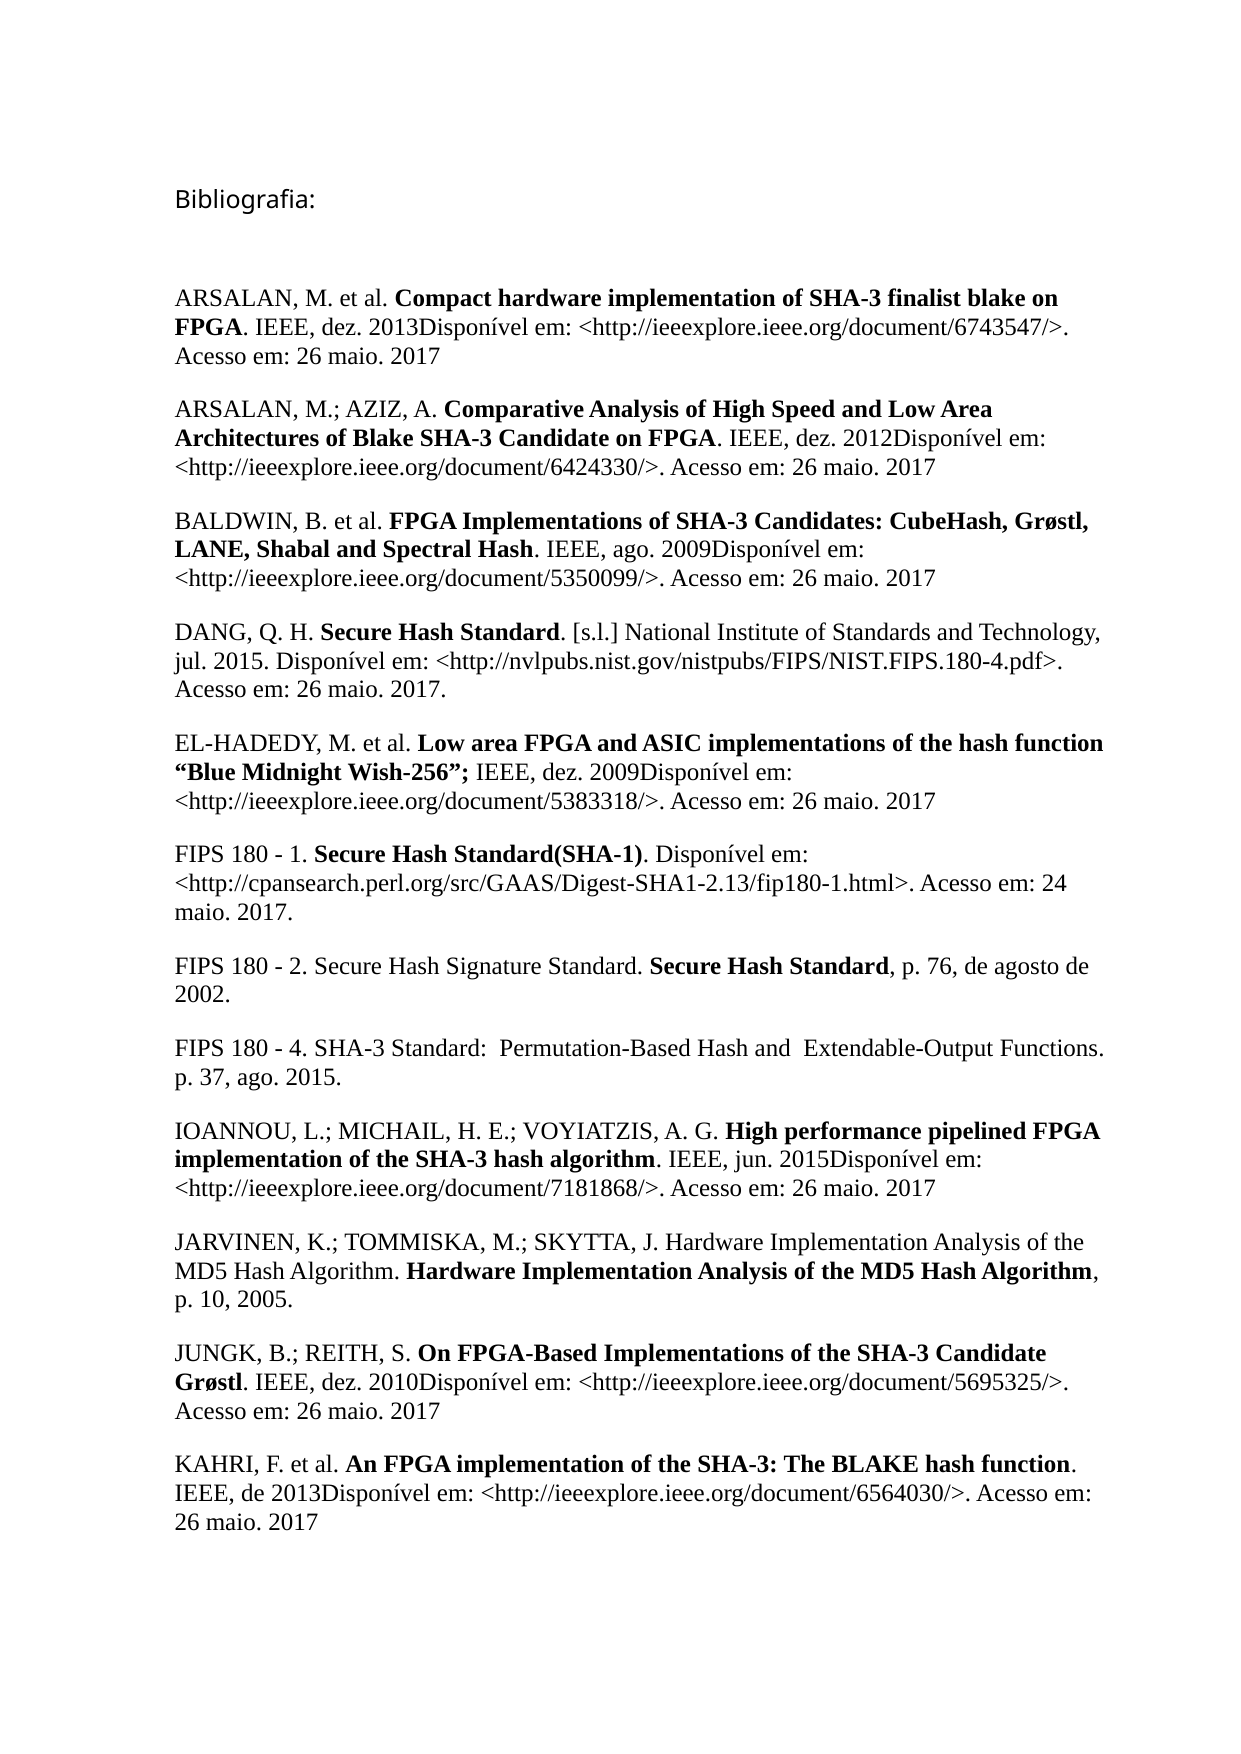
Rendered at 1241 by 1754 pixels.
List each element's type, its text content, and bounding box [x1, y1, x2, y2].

text JUNGK, B.; REITH, S. On FPGA-Based Implementations of the SHA-3 Candidate Grøstl. IEEE, dez. 2010Disponível em: <http://ieeexplore.ieee.org/document/5695325/>. Acesso em: 26 maio. 2017 [174, 1338, 1119, 1424]
text BALDWIN, B. et al. FPGA Implementations of SHA-3 Candidates: CubeHash, Grøstl, LANE, Shabal and Spectral Hash. IEEE, ago. 2009Disponível em: <http://ieeexplore.ieee.org/document/5350099/>. Acesso em: 26 maio. 2017 [174, 506, 1119, 592]
text FIPS 180 - 4. SHA-3 Standard: Permutation-Based Hash and Extendable-Output Functions. p. 37, ago. 2015. [174, 1033, 1119, 1091]
text KAHRI, F. et al. An FPGA implementation of the SHA-3: The BLAKE hash function. IEEE, de 2013Disponível em: <http://ieeexplore.ieee.org/document/6564030/>. Acesso em: 26 maio. 2017 [174, 1449, 1119, 1536]
text ARSALAN, M. et al. Compact hardware implementation of SHA-3 finalist blake on FPGA. IEEE, dez. 2013Disponível em: <http://ieeexplore.ieee.org/document/6743547/>. Acesso em: 26 maio. 2017 [174, 283, 1119, 369]
text FIPS 180 - 1. Secure Hash Standard(SHA-1). Disponível em: <http://cpansearch.perl.org/src/GAAS/Digest-SHA1-2.13/fip180-1.html>. Acesso em: 24 maio. 2017. [174, 839, 1119, 926]
text Bibliografia: [174, 181, 1119, 215]
text JARVINEN, K.; TOMMISKA, M.; SKYTTA, J. Hardware Implementation Analysis of the MD5 Hash Algorithm. Hardware Implementation Analysis of the MD5 Hash Algorithm, p. 10, 2005. [174, 1227, 1119, 1313]
text IOANNOU, L.; MICHAIL, H. E.; VOYIATZIS, A. G. High performance pipelined FPGA implementation of the SHA-3 hash algorithm. IEEE, jun. 2015Disponível em: <http://ieeexplore.ieee.org/document/7181868/>. Acesso em: 26 maio. 2017 [174, 1116, 1119, 1202]
text EL-HADEDY, M. et al. Low area FPGA and ASIC implementations of the hash function “Blue Midnight Wish-256”; IEEE, dez. 2009Disponível em: <http://ieeexplore.ieee.org/document/5383318/>. Acesso em: 26 maio. 2017 [174, 728, 1119, 814]
text FIPS 180 - 2. Secure Hash Signature Standard. Secure Hash Standard, p. 76, de agosto de 2002. [174, 951, 1119, 1008]
text DANG, Q. H. Secure Hash Standard. [s.l.] National Institute of Standards and Technology, jul. 2015. Disponível em: <http://nvlpubs.nist.gov/nistpubs/FIPS/NIST.FIPS.180-4.pdf>. Acesso em: 26 maio. 2017. [174, 617, 1119, 703]
text ARSALAN, M.; AZIZ, A. Comparative Analysis of High Speed and Low Area Architectures of Blake SHA-3 Candidate on FPGA. IEEE, dez. 2012Disponível em: <http://ieeexplore.ieee.org/document/6424330/>. Acesso em: 26 maio. 2017 [174, 394, 1119, 481]
